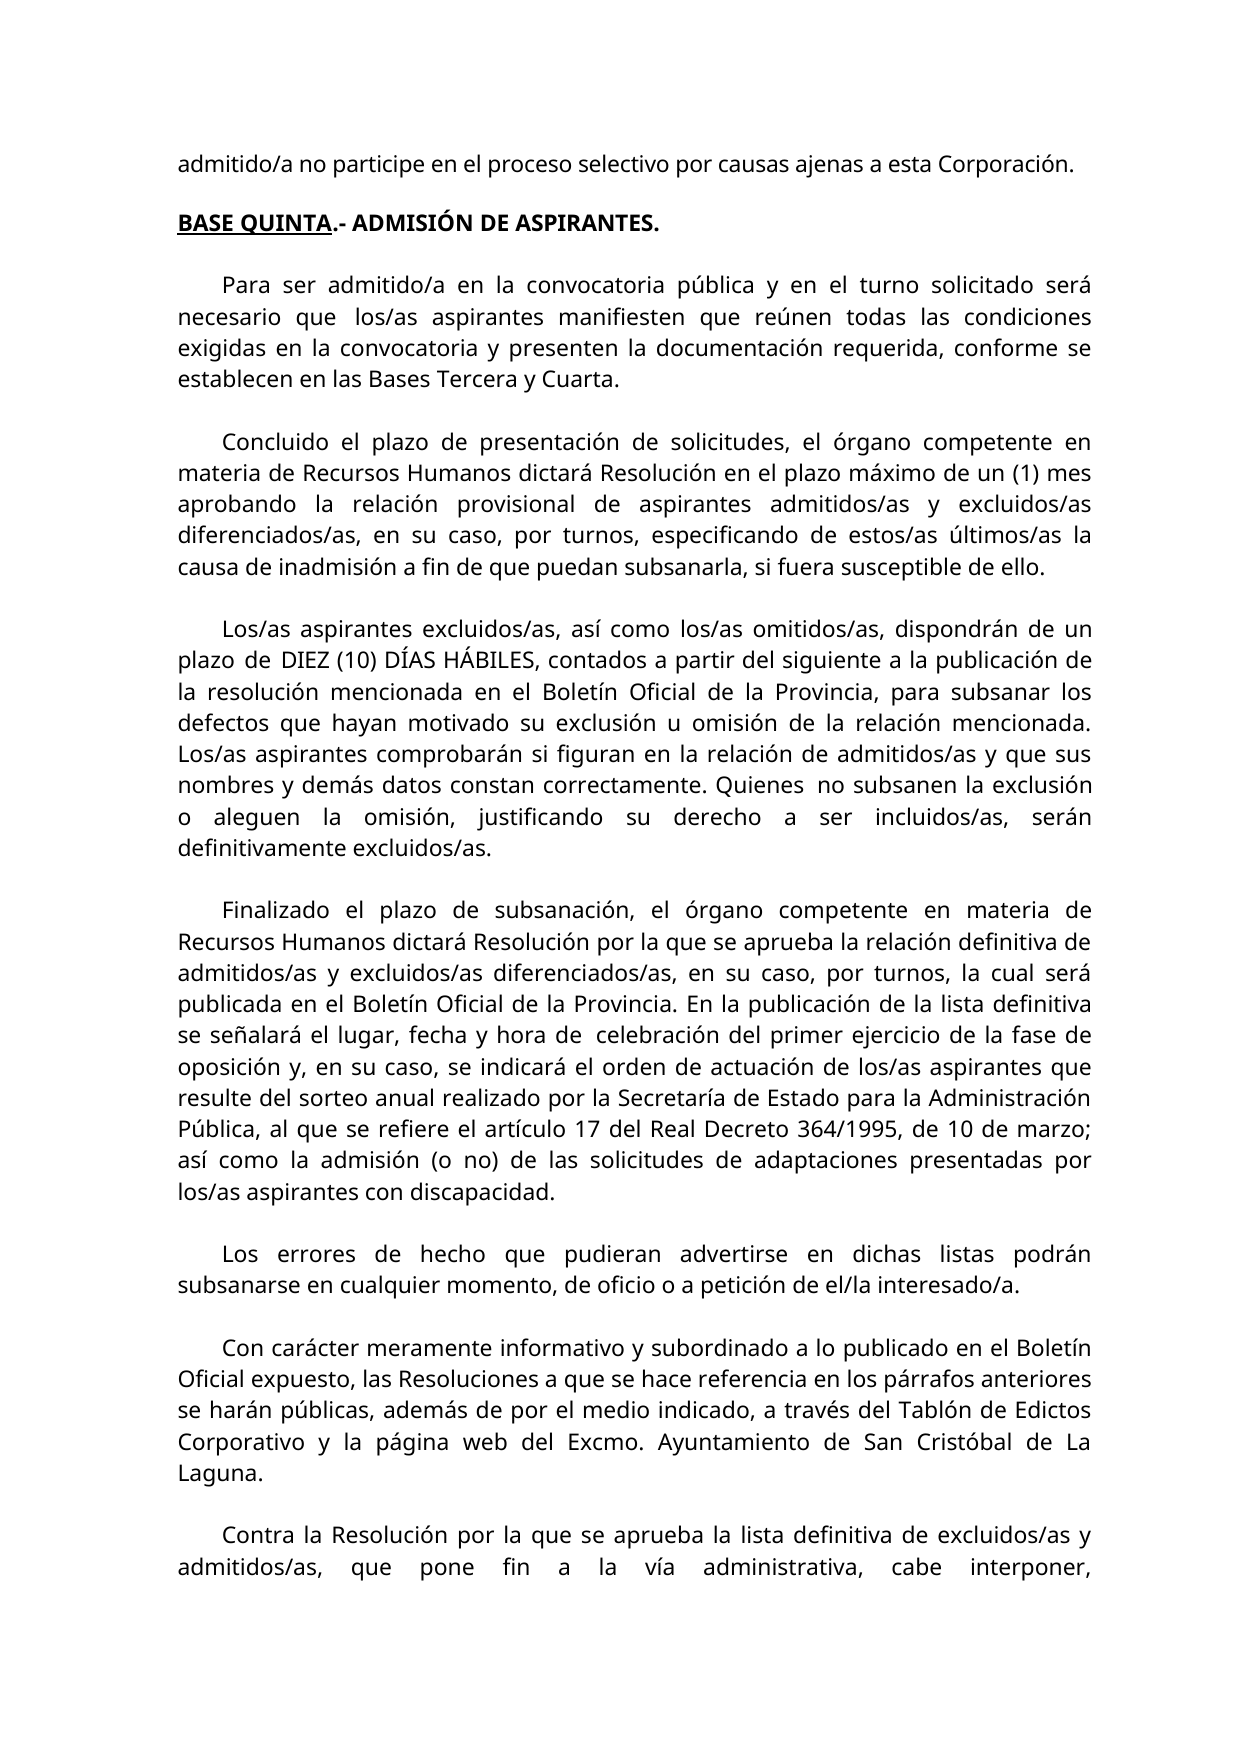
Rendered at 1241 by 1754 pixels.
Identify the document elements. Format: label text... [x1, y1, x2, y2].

text Los errores de hecho que pudieran advertirse en dichas listas podrán subsanarse en cualquier momento, de oficio o a petición de el/la interesado/a. [177, 1238, 1093, 1301]
text Contra la Resolución por la que se aprueba la lista definitiva de excluidos/as y admitidos/as, que pone fin a la vía administrativa, cabe interponer, [177, 1519, 1093, 1582]
subtitle BASE QUINTA.- ADMISIÓN DE ASPIRANTES. [177, 207, 1093, 238]
text Concluido el plazo de presentación de solicitudes, el órgano competente en materia de Recursos Humanos dictará Resolución en el plazo máximo de un (1) mes aprobando la relación provisional de aspirantes admitidos/as y excluidos/as diferenciados/as, en su caso, por turnos, especificando de estos/as últimos/as la causa de inadmisión a fin de que puedan subsanarla, si fuera susceptible de ello. [177, 426, 1093, 582]
text Con carácter meramente informativo y subordinado a lo publicado en el Boletín Oficial expuesto, las Resoluciones a que se hace referencia en los párrafos anteriores se harán públicas, además de por el medio indicado, a través del Tablón de Edictos Corporativo y la página web del Excmo. Ayuntamiento de San Cristóbal de La Laguna. [177, 1332, 1093, 1488]
text Los/as aspirantes excluidos/as, así como los/as omitidos/as, dispondrán de un plazo de DIEZ (10) DÍAS HÁBILES, contados a partir del siguiente a la publicación de la resolución mencionada en el Boletín Oficial de la Provincia, para subsanar los defectos que hayan motivado su exclusión u omisión de la relación mencionada. Los/as aspirantes comprobarán si figuran en la relación de admitidos/as y que sus nombres y demás datos constan correctamente. Quienes no subsanen la exclusión o aleguen la omisión, justificando su derecho a ser incluidos/as, serán definitivamente excluidos/as. [177, 613, 1093, 863]
text Finalizado el plazo de subsanación, el órgano competente en materia de Recursos Humanos dictará Resolución por la que se aprueba la relación definitiva de admitidos/as y excluidos/as diferenciados/as, en su caso, por turnos, la cual será publicada en el Boletín Oficial de la Provincia. En la publicación de la lista definitiva se señalará el lugar, fecha y hora de celebración del primer ejercicio de la fase de oposición y, en su caso, se indicará el orden de actuación de los/as aspirantes que resulte del sorteo anual realizado por la Secretaría de Estado para la Administración Pública, al que se refiere el artículo 17 del Real Decreto 364/1995, de 10 de marzo; así como la admisión (o no) de las solicitudes de adaptaciones presentadas por los/as aspirantes con discapacidad. [177, 894, 1093, 1207]
text Para ser admitido/a en la convocatoria pública y en el turno solicitado será necesario que los/as aspirantes manifiesten que reúnen todas las condiciones exigidas en la convocatoria y presenten la documentación requerida, conforme se establecen en las Bases Tercera y Cuarta. [177, 269, 1093, 394]
text admitido/a no participe en el proceso selectivo por causas ajenas a esta Corporación. [177, 148, 1093, 179]
